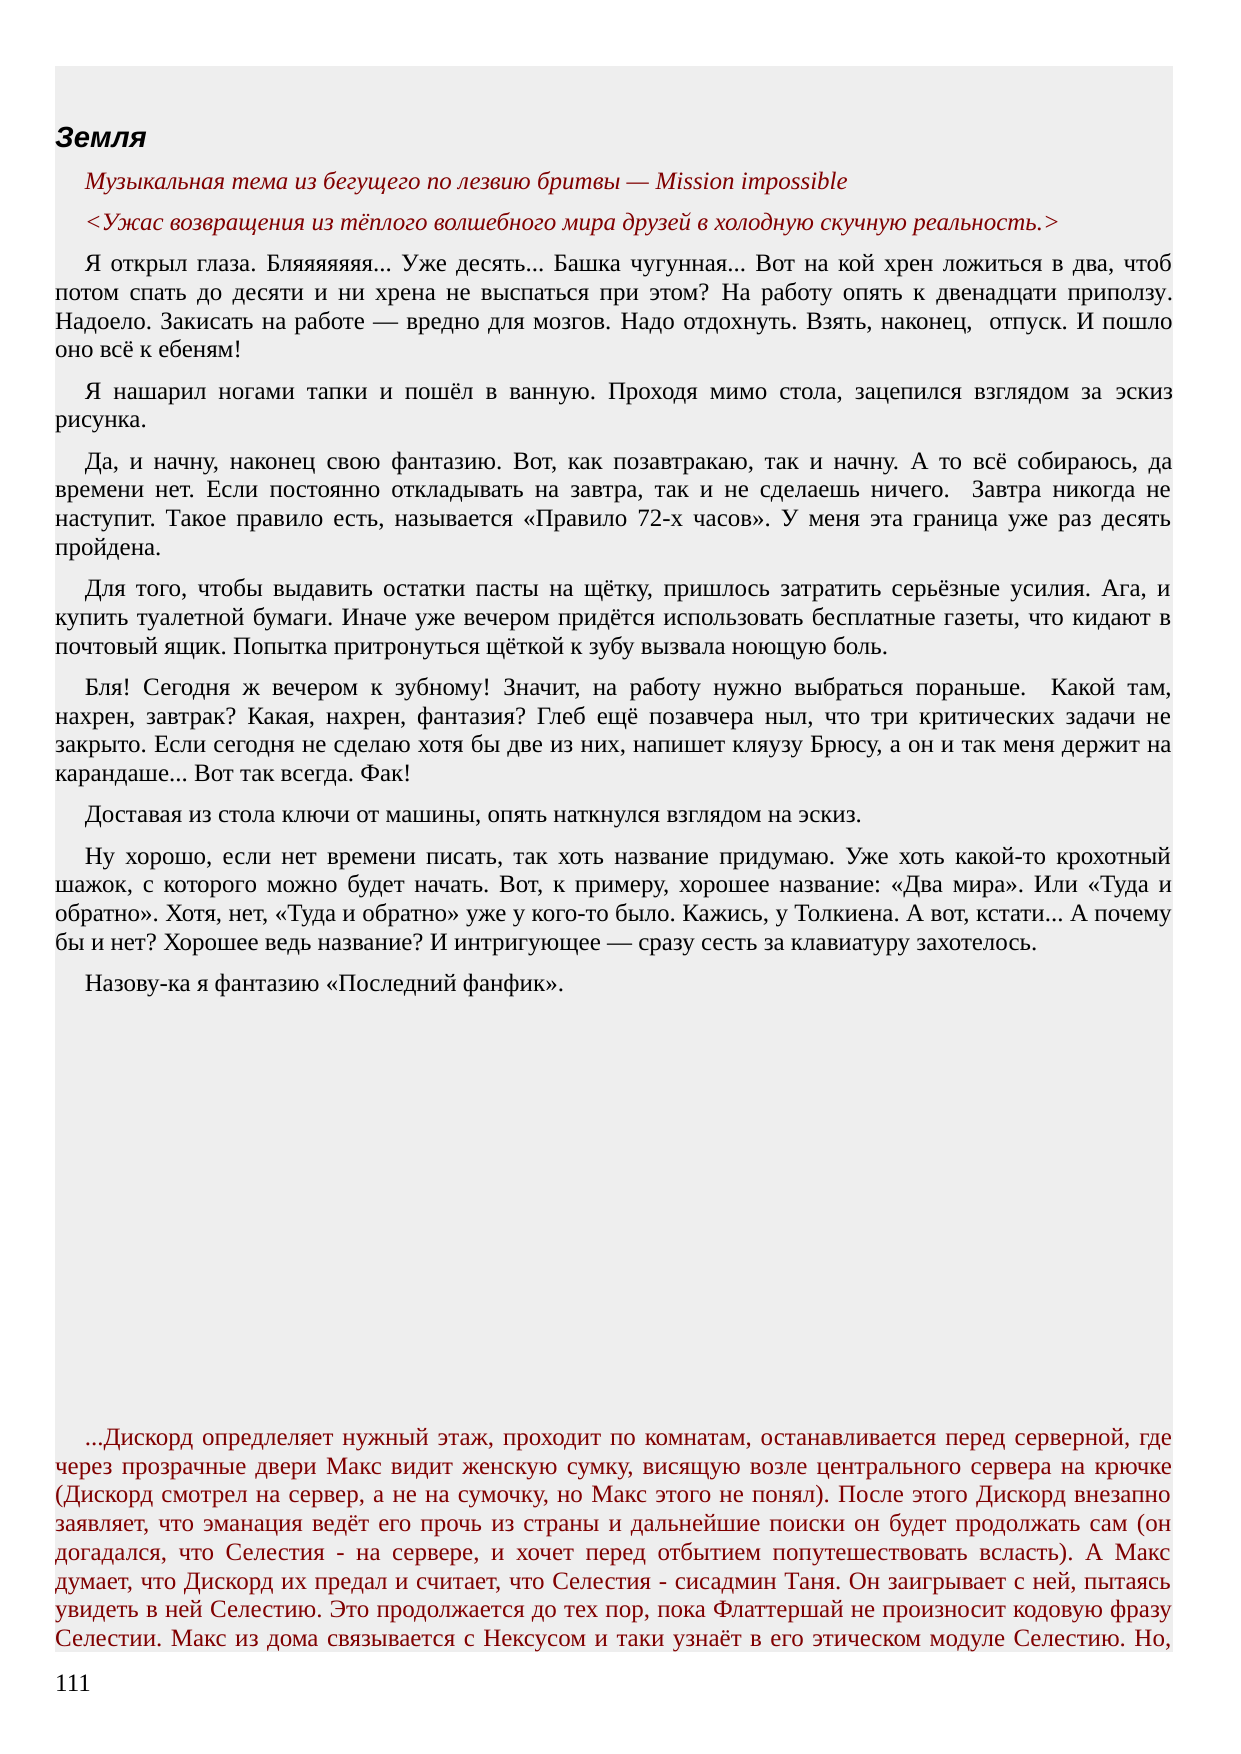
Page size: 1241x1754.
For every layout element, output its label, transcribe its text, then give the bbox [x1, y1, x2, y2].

text Назову-ка я фантазию «Последний фанфик». [55, 968, 1173, 997]
text Я нашарил ногами тапки и пошёл в ванную. Проходя мимо стола, зацепился взглядом за эскиз рисунка. [55, 376, 1173, 433]
text Да, и начну, наконец свою фантазию. Вот, как позавтракаю, так и начну. А то всё собираюсь, да времени нет. Если постоянно откладывать на завтра, так и не сделаешь ничего. Завтра никогда не наступит. Такое правило есть, называется «Правило 72-х часов». У меня эта граница уже раз десять пройдена. [55, 446, 1173, 561]
text Для того, чтобы выдавить остатки пасты на щётку, пришлось затратить серьёзные усилия. Ага, и купить туалетной бумаги. Иначе уже вечером придётся использовать бесплатные газеты, что кидают в почтовый ящик. Попытка притронуться щёткой к зубу вызвала ноющую боль. [55, 573, 1173, 659]
text Я открыл глаза. Бляяяяяяя... Уже десять... Башка чугунная... Вот на кой хрен ложиться в два, чтоб потом спать до десяти и ни хрена не выспаться при этом? На работу опять к двенадцати приползу. Надоело. Закисать на работе — вредно для мозгов. Надо отдохнуть. Взять, наконец, отпуск. И пошло оно всё к ебеням! [55, 248, 1173, 363]
text Доставая из стола ключи от машины, опять наткнулся взглядом на эскиз. [55, 799, 1173, 828]
text Музыкальная тема из бегущего по лезвию бритвы — Mission impossible [55, 166, 1173, 194]
text <Ужас возвращения из тёплого волшебного мира друзей в холодную скучную реальность.> [55, 207, 1173, 236]
text Бля! Сегодня ж вечером к зубному! Значит, на работу нужно выбраться пораньше. Какой там, нахрен, завтрак? Какая, нахрен, фантазия? Глеб ещё позавчера ныл, что три критических задачи не закрыто. Если сегодня не сделаю хотя бы две из них, напишет кляузу Брюсу, а он и так меня держит на карандаше... Вот так всегда. Фак! [55, 672, 1173, 787]
text Ну хорошо, если нет времени писать, так хоть название придумаю. Уже хоть какой-то крохотный шажок, с которого можно будет начать. Вот, к примеру, хорошее название: «Два мира». Или «Туда и обратно». Хотя, нет, «Туда и обратно» уже у кого-то было. Кажись, у Толкиена. А вот, кстати... А почему бы и нет? Хорошее ведь название? И интригующее — сразу сесть за клавиатуру захотелось. [55, 841, 1173, 956]
text ...Дискорд опредлеляет нужный этаж, проходит по комнатам, останавливается перед серверной, где через прозрачные двери Макс видит женскую сумку, висящую возле центрального сервера на крючке (Дискорд смотрел на сервер, а не на сумочку, но Макс этого не понял). После этого Дискорд внезапно заявляет, что эманация ведёт его прочь из страны и дальнейшие поиски он будет продолжать сам (он догадался, что Селестия - на сервере, и хочет перед отбытием попутешествовать всласть). А Макс думает, что Дискорд их предал и считает, что Селестия - сисадмин Таня. Он заигрывает с ней, пытаясь увидеть в ней Селестию. Это продолжается до тех пор, пока Флаттершай не произносит кодовую фразу Селестии. Макс из дома связывается с Нексусом и таки узнаёт в его этическом модуле Селестию. Но, [55, 1422, 1173, 1652]
subtitle Земля [55, 120, 1173, 153]
